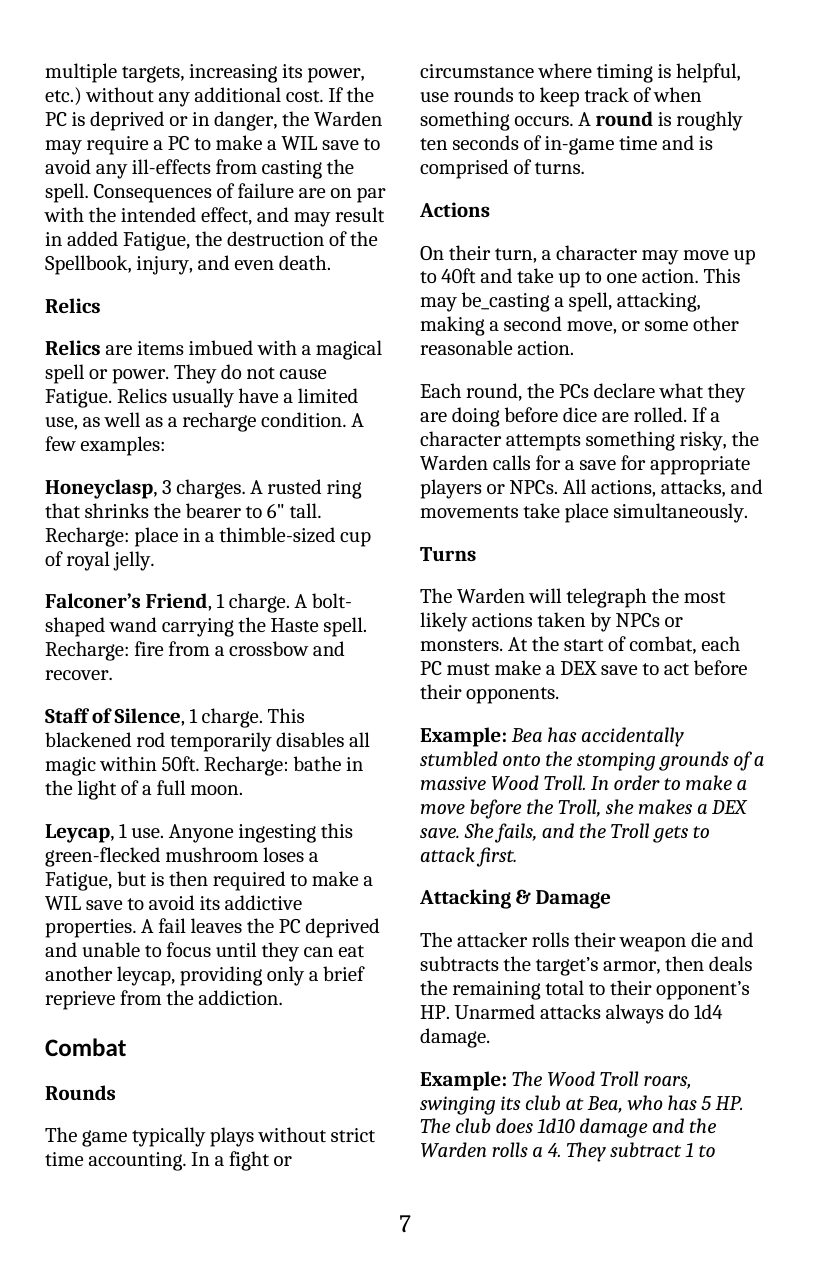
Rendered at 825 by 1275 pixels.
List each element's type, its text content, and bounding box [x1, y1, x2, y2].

text Turns [420, 542, 765, 566]
text Falconer’s Friend, 1 charge. A bolt-shaped wand carrying the Haste spell. Recharge: fire from a crossbow and recover. [45, 590, 390, 686]
text The game typically plays without strict time accounting. In a fight or [45, 1124, 390, 1172]
text Honeyclasp, 3 charges. A rusted ring that shrinks the bearer to 6" tall. Recharge: place in a thimble-sized cup of royal jelly. [45, 476, 390, 571]
text On their turn, a character may move up to 40ft and take up to one action. This may be_casting a spell, attacking, making a second move, or some other reasonable action. [420, 241, 765, 361]
text Attacking & Damage [420, 886, 765, 910]
text Relics [45, 294, 390, 318]
text Example: Bea has accidentally stumbled onto the stomping grounds of a massive Wood Troll. In order to make a move before the Troll, she makes a DEX save. She fails, and the Troll gets to attack first. [420, 723, 765, 867]
text Leycap, 1 use. Anyone ingesting this green-flecked mushroom loses a Fatigue, but is then required to make a WIL save to avoid its addictive properties. A fail leaves the PC deprived and unable to focus until they can eat another leycap, providing only a brief reprieve from the addiction. [45, 819, 390, 1011]
text The attacker rolls their weapon die and subtracts the target’s armor, then deals the remaining total to their opponent’s HP. Unarmed attacks always do 1d4 damage. [420, 929, 765, 1048]
subtitle Combat [45, 1032, 390, 1062]
text Example: The Wood Troll roars, swinging its club at Bea, who has 5 HP. The club does 1d10 damage and the Warden rolls a 4. They subtract 1 to [420, 1067, 765, 1163]
text Rounds [45, 1081, 390, 1105]
text Each round, the PCs declare what they are doing before dice are rolled. If a character attempts something risky, the Warden calls for a save for appropriate players or NPCs. All actions, attacks, and movements take place simultaneously. [420, 380, 765, 523]
text Actions [420, 198, 765, 222]
text multiple targets, increasing its power, etc.) without any additional cost. If the PC is deprived or in danger, the Warden may require a PC to make a WIL save to avoid any ill-effects from casting the spell. Consequences of failure are on par with the intended effect, and may result in added Fatigue, the destruction of the Spellbook, injury, and even death. [45, 60, 390, 276]
text circumstance where timing is helpful, use rounds to keep track of when something occurs. A round is roughly ten seconds of in-game time and is comprised of turns. [420, 60, 765, 180]
text Staff of Silence, 1 charge. This blackened rod temporarily disables all magic within 50ft. Recharge: bathe in the light of a full moon. [45, 705, 390, 801]
text Relics are items imbued with a magical spell or power. They do not cause Fatigue. Relics usually have a limited use, as well as a recharge condition. A few examples: [45, 337, 390, 457]
text The Warden will telegraph the most likely actions taken by NPCs or monsters. At the start of combat, each PC must make a DEX save to act before their opponents. [420, 585, 765, 705]
